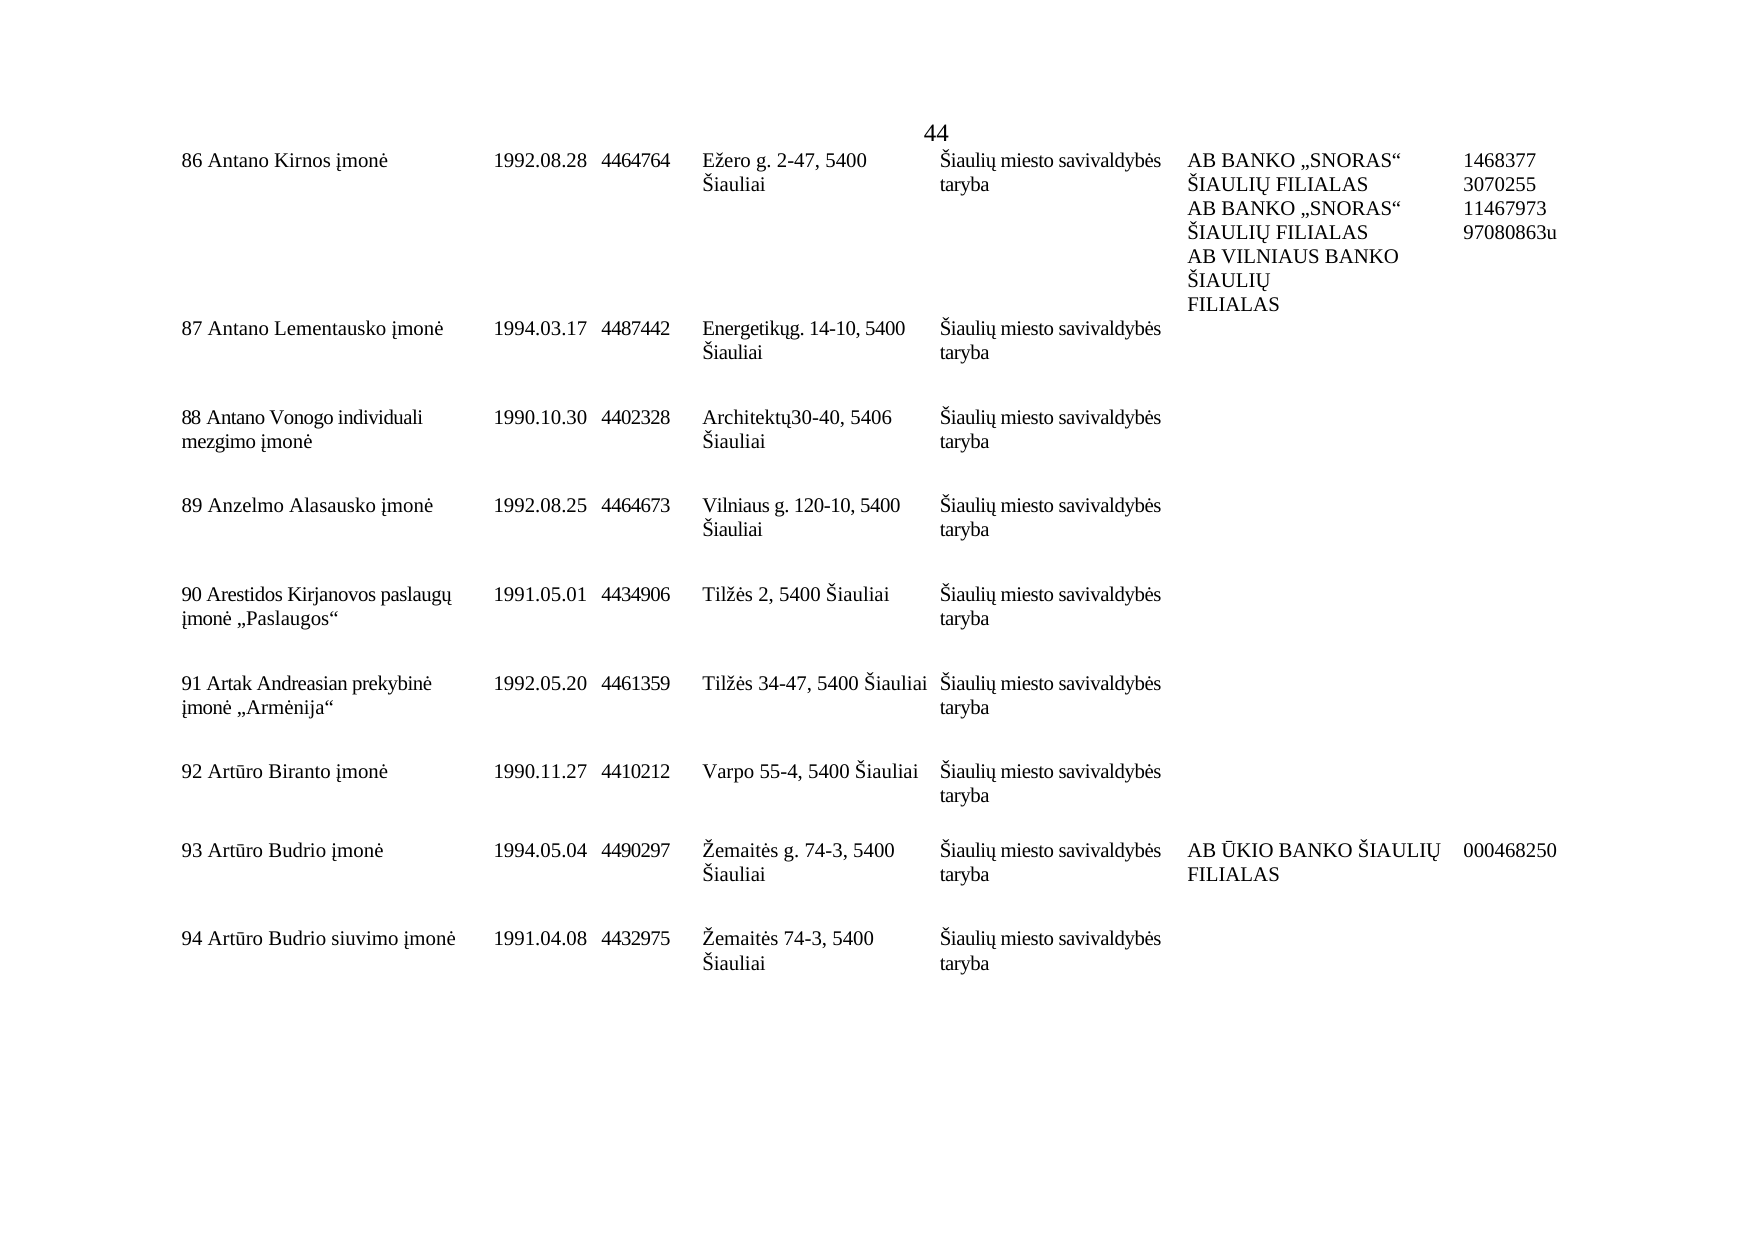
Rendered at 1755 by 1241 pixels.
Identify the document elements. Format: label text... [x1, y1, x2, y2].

table_cell [1183, 671, 1459, 759]
table_cell Architektų30-40, 5406 Šiauliai [698, 405, 935, 493]
table_cell AB ŪKIO BANKO ŠIAULIŲ FILIALAS [1183, 838, 1459, 926]
table_cell Energetikųg. 14-10, 5400 Šiauliai [698, 316, 935, 405]
table_cell [1183, 582, 1459, 671]
table_cell Šiaulių miesto savivaldybės taryba [935, 671, 1183, 759]
table_cell [1459, 926, 1595, 1015]
table_cell 4402328 [597, 405, 698, 493]
table_cell Šiaulių miesto savivaldybės taryba [935, 759, 1183, 838]
table_cell 90 Arestidos Kirjanovos paslaugų įmonė „Paslaugos“ [177, 582, 489, 671]
table_cell 1992.08.25 [489, 493, 597, 582]
table_cell Šiaulių miesto savivaldybės taryba [935, 148, 1183, 316]
table_cell [1459, 493, 1595, 582]
table_cell Šiaulių miesto savivaldybės taryba [935, 316, 1183, 405]
table_cell 89 Anzelmo Alasausko įmonė [177, 493, 489, 582]
table_cell 88 Antano Vonogo individuali mezgimo įmonė [177, 405, 489, 493]
table_cell 1991.05.01 [489, 582, 597, 671]
table_cell 93 Artūro Budrio įmonė [177, 838, 489, 926]
table_cell 1992.08.28 [489, 148, 597, 316]
table_cell 4487442 [597, 316, 698, 405]
table_cell 1994.03.17 [489, 316, 597, 405]
table_cell [1183, 759, 1459, 838]
table_cell 1994.05.04 [489, 838, 597, 926]
table_cell Tilžės 34-47, 5400 Šiauliai [698, 671, 935, 759]
table_cell 1991.04.08 [489, 926, 597, 1015]
table_cell [1459, 582, 1595, 671]
table_cell [1459, 405, 1595, 493]
table_cell Žemaitės 74-3, 5400 Šiauliai [698, 926, 935, 1015]
table_cell 1992.05.20 [489, 671, 597, 759]
table_cell Šiaulių miesto savivaldybės taryba [935, 926, 1183, 1015]
table_cell Ežero g. 2-47, 5400 Šiauliai [698, 148, 935, 316]
table_cell Šiaulių miesto savivaldybės taryba [935, 493, 1183, 582]
table_cell Šiaulių miesto savivaldybės taryba [935, 582, 1183, 671]
table_cell Vilniaus g. 120-10, 5400 Šiauliai [698, 493, 935, 582]
table_cell [1459, 316, 1595, 405]
table_cell 4464673 [597, 493, 698, 582]
table_cell 4434906 [597, 582, 698, 671]
table_cell 86 Antano Kirnos įmonė [177, 148, 489, 316]
table_cell 4432975 [597, 926, 698, 1015]
table_cell [1459, 759, 1595, 838]
table_cell 000468250 [1459, 838, 1595, 926]
table_cell Šiaulių miesto savivaldybės taryba [935, 838, 1183, 926]
table_cell [1183, 316, 1459, 405]
table_cell 4490297 [597, 838, 698, 926]
table_cell 92 Artūro Biranto įmonė [177, 759, 489, 838]
table_cell Tilžės 2, 5400 Šiauliai [698, 582, 935, 671]
table_cell 4464764 [597, 148, 698, 316]
table_cell [1183, 493, 1459, 582]
table_cell 91 Artak Andreasian prekybinė įmonė „Armėnija“ [177, 671, 489, 759]
table_cell 4461359 [597, 671, 698, 759]
table_cell 1990.11.27 [489, 759, 597, 838]
table_cell 1468377 3070255 11467973 97080863u [1459, 148, 1595, 316]
table_cell Varpo 55-4, 5400 Šiauliai [698, 759, 935, 838]
table_cell [1459, 671, 1595, 759]
table_cell Žemaitės g. 74-3, 5400 Šiauliai [698, 838, 935, 926]
table_cell Šiaulių miesto savivaldybės taryba [935, 405, 1183, 493]
table_cell 1990.10.30 [489, 405, 597, 493]
table_cell 4410212 [597, 759, 698, 838]
table_cell 87 Antano Lementausko įmonė [177, 316, 489, 405]
table_cell [1183, 405, 1459, 493]
table_cell [1183, 926, 1459, 1015]
table_cell 94 Artūro Budrio siuvimo įmonė [177, 926, 489, 1015]
